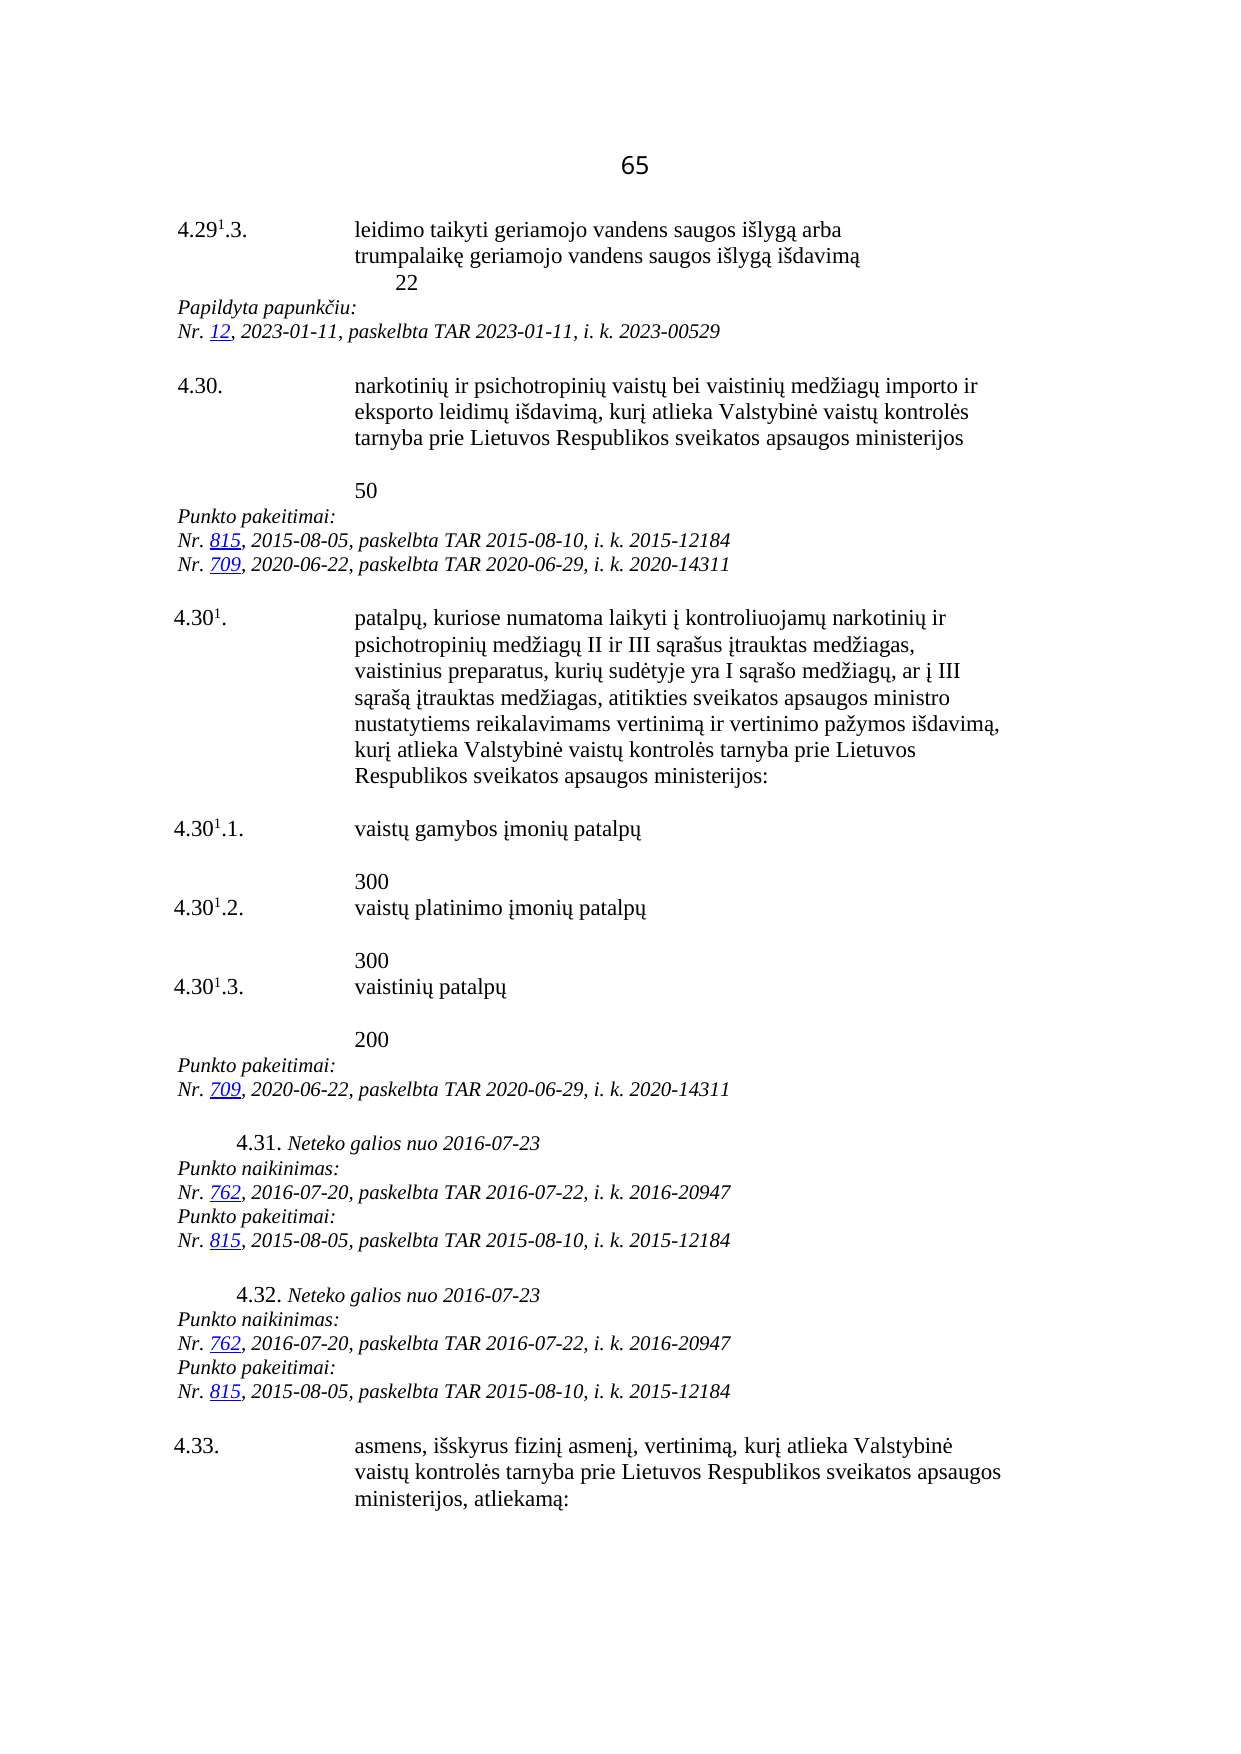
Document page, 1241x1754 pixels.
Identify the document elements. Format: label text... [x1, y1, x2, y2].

text Punkto pakeitimai: [177, 1355, 1092, 1379]
text 4.30. narkotinių ir psichotropinių vaistų bei vaistinių medžiagų importo ir eksporto leidimų išdavimą, kurį atlieka Valstybinė vaistų kontrolės tarnyba prie Lietuvos Respublikos sveikatos apsaugos ministerijos 50 [177, 372, 1004, 503]
text Nr. 12, 2023-01-11, paskelbta TAR 2023-01-11, i. k. 2023-00529 [177, 319, 1092, 343]
text Nr. 709, 2020-06-22, paskelbta TAR 2020-06-29, i. k. 2020-14311 [177, 1077, 1092, 1101]
text Nr. 815, 2015-08-05, paskelbta TAR 2015-08-10, i. k. 2015-12184 [177, 1228, 1092, 1252]
text Nr. 709, 2020-06-22, paskelbta TAR 2020-06-29, i. k. 2020-14311 [177, 552, 1092, 576]
text Nr. 762, 2016-07-20, paskelbta TAR 2016-07-22, i. k. 2016-20947 [177, 1180, 1092, 1204]
text Papildyta papunkčiu: [177, 295, 1092, 319]
text 4.301.3. vaistinių patalpų 200 [174, 973, 1004, 1052]
text Punkto pakeitimai: [177, 503, 1092, 528]
text 4.301.2. vaistų platinimo įmonių patalpų 300 [174, 894, 1004, 973]
text Nr. 815, 2015-08-05, paskelbta TAR 2015-08-10, i. k. 2015-12184 [177, 528, 1092, 552]
text 4.32. Neteko galios nuo 2016-07-23 [177, 1281, 1092, 1307]
text 4.291.3. leidimo taikyti geriamojo vandens saugos išlygą arba trumpalaikę geriamojo vandens saugos išlygą išdavimą 22 [177, 216, 915, 295]
text Punkto pakeitimai: [177, 1204, 1092, 1228]
text 4.301.1. vaistų gamybos įmonių patalpų 300 [174, 815, 1004, 894]
text 4.31. Neteko galios nuo 2016-07-23 [177, 1129, 1092, 1156]
text Punkto naikinimas: [177, 1307, 1092, 1331]
text 4.33. asmens, išskyrus fizinį asmenį, vertinimą, kurį atlieka Valstybinė vaistų kontrolės tarnyba prie Lietuvos Respublikos sveikatos apsaugos ministerijos, atliekamą: [174, 1432, 1004, 1537]
text Nr. 815, 2015-08-05, paskelbta TAR 2015-08-10, i. k. 2015-12184 [177, 1379, 1092, 1403]
text Nr. 762, 2016-07-20, paskelbta TAR 2016-07-22, i. k. 2016-20947 [177, 1331, 1092, 1355]
text Punkto pakeitimai: [177, 1052, 1092, 1077]
text Punkto naikinimas: [177, 1156, 1092, 1180]
text 4.301. patalpų, kuriose numatoma laikyti į kontroliuojamų narkotinių ir psichotropinių medžiagų II ir III sąrašus įtrauktas medžiagas, vaistinius preparatus, kurių sudėtyje yra I sąrašo medžiagų, ar į III sąrašą įtrauktas medžiagas, atitikties sveikatos apsaugos ministro nustatytiems reikalavimams vertinimą ir vertinimo pažymos išdavimą, kurį atlieka Valstybinė vaistų kontrolės tarnyba prie Lietuvos Respublikos sveikatos apsaugos ministerijos: [174, 604, 1004, 815]
